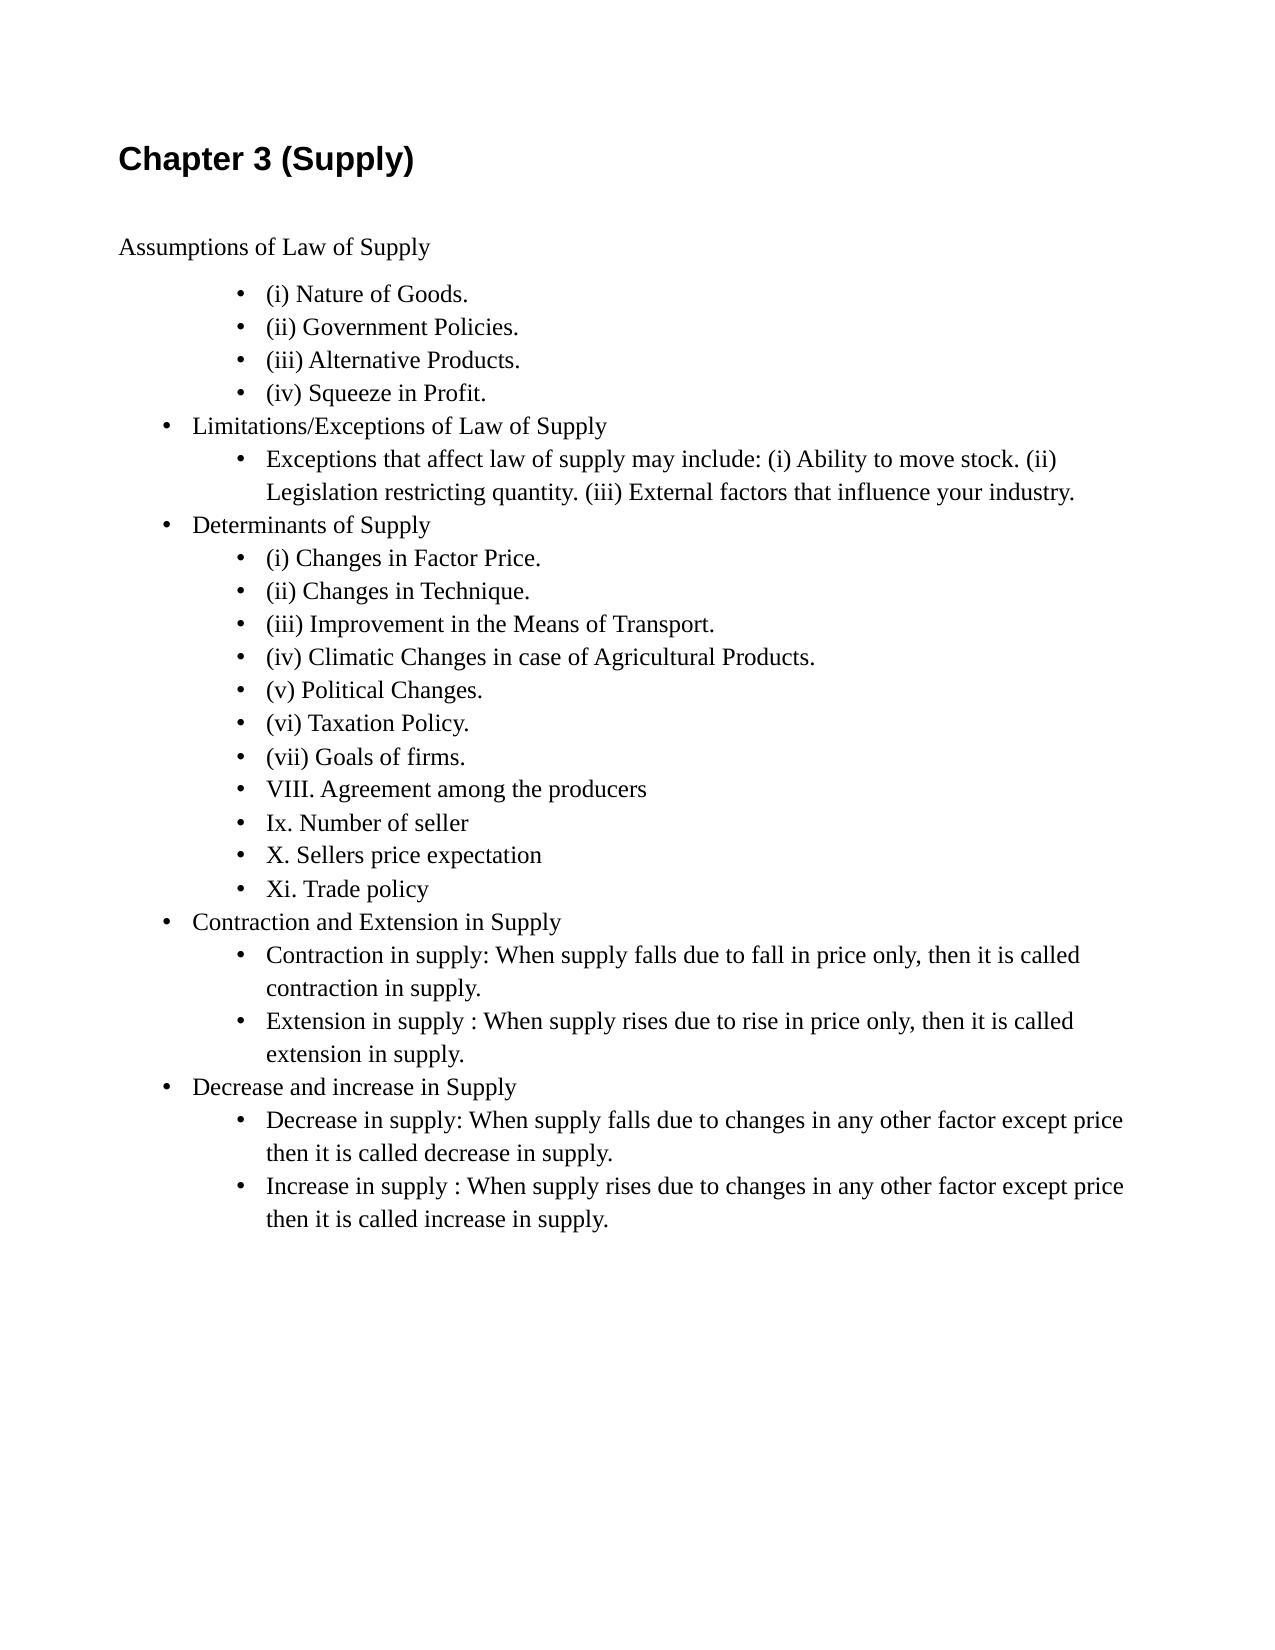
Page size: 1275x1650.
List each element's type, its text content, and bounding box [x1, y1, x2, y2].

list (i) Nature of Goods. [236, 279, 1157, 308]
list (iv) Squeeze in Profit. [236, 378, 1157, 407]
list Xi. Trade policy [236, 874, 1157, 902]
list (iv) Climatic Changes in case of Agricultural Products. [236, 642, 1157, 671]
list Extension in supply : When supply rises due to rise in price only, then it is called extension in supply. [236, 1006, 1157, 1067]
list Contraction in supply: When supply falls due to fall in price only, then it is called contraction in supply. [236, 940, 1157, 1001]
list Exceptions that affect law of supply may include: (i) Ability to move stock. (ii) Legislation restricting quantity. (iii) External factors that influence your industry. [236, 444, 1157, 506]
list Limitations/Exceptions of Law of Supply [162, 411, 1157, 440]
text Assumptions of Law of Supply [118, 232, 1157, 260]
subtitle Chapter 3 (Supply) [118, 139, 1157, 177]
list (v) Political Changes. [236, 676, 1157, 704]
list Contraction and Extension in Supply [162, 907, 1157, 935]
list (ii) Government Policies. [236, 312, 1157, 341]
list (vi) Taxation Policy. [236, 708, 1157, 737]
list (i) Changes in Factor Price. [236, 543, 1157, 572]
list (ii) Changes in Technique. [236, 576, 1157, 605]
list Decrease and increase in Supply [162, 1072, 1157, 1101]
list VIII. Agreement among the producers [236, 774, 1157, 803]
list Ix. Number of seller [236, 808, 1157, 836]
list (vii) Goals of firms. [236, 742, 1157, 770]
list Determinants of Supply [162, 510, 1157, 539]
list Increase in supply : When supply rises due to changes in any other factor except price then it is called increase in supply. [236, 1171, 1157, 1233]
list (iii) Alternative Products. [236, 345, 1157, 374]
list Decrease in supply: When supply falls due to changes in any other factor except price then it is called decrease in supply. [236, 1105, 1157, 1167]
list (iii) Improvement in the Means of Transport. [236, 609, 1157, 638]
list X. Sellers price expectation [236, 841, 1157, 869]
